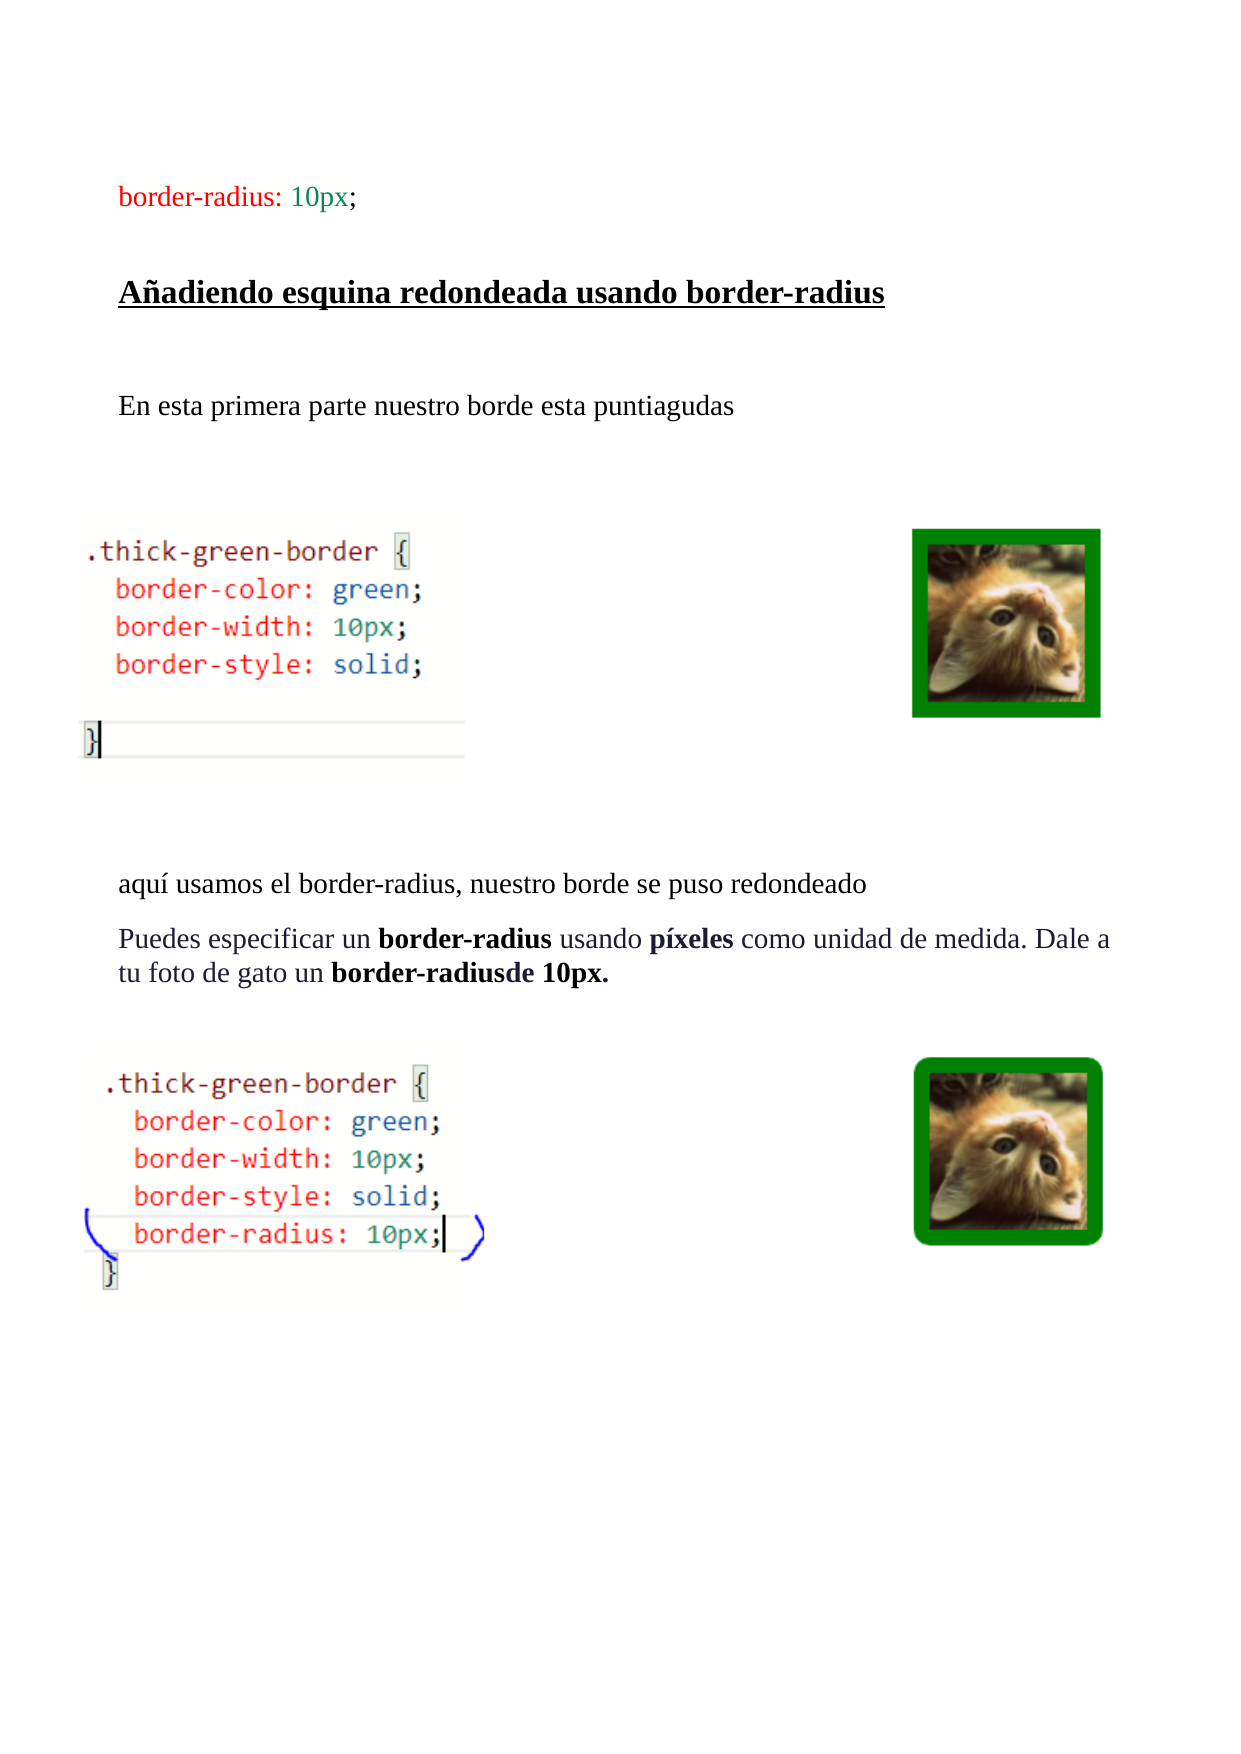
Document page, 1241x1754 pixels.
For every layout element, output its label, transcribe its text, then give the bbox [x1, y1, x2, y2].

picture [903, 515, 1115, 740]
text Añadiendo esquina redondeada usando border-radius [118, 273, 1122, 311]
text aquí usamos el border-radius, nuestro borde se puso redondeado [118, 866, 1122, 900]
text En esta primera parte nuestro borde esta puntiagudas [118, 388, 1122, 422]
picture [78, 509, 465, 779]
text Puedes especificar un border-radius usando píxeles como unidad de medida. Dale a tu foto de gato un border-radiusde 10px. [118, 921, 1122, 988]
picture [84, 1046, 485, 1320]
picture [911, 1045, 1111, 1263]
text border-radius: 10px; [118, 179, 1122, 212]
